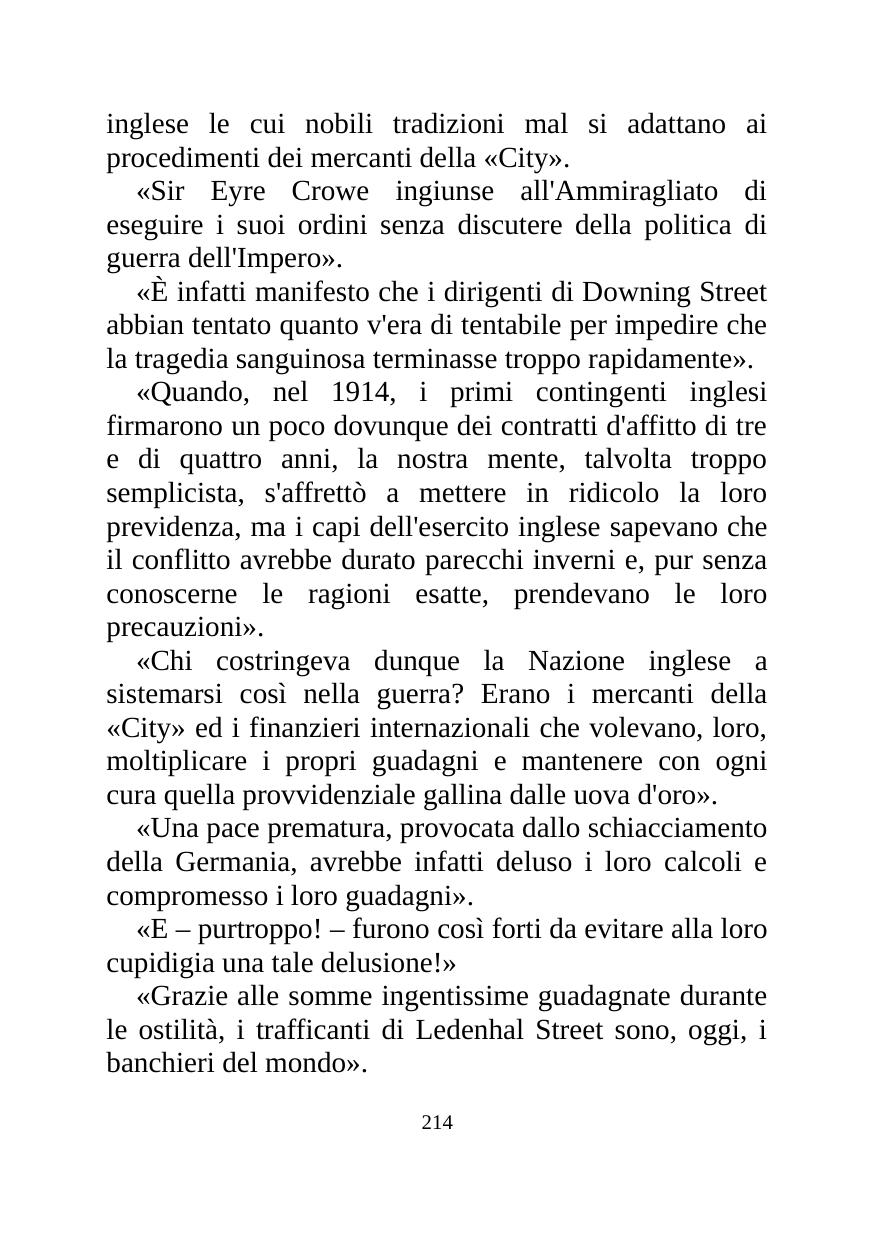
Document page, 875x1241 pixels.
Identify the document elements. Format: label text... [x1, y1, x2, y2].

text inglese le cui nobili tradizioni mal si adattano ai procedimenti dei mercanti della «City». [106, 106, 768, 173]
text «E – purtroppo! – furono così forti da evitare alla loro cupidigia una tale delusione!» [106, 911, 768, 978]
text «Sir Eyre Crowe ingiunse all'Ammiragliato di eseguire i suoi ordini senza discutere della politica di guerra dell'Impero». [106, 173, 768, 274]
text «Chi costringeva dunque la Nazione inglese a sistemarsi così nella guerra? Erano i mercanti della «City» ed i finanzieri internazionali che volevano, loro, moltiplicare i propri guadagni e mantenere con ogni cura quella provvidenziale gallina dalle uova d'oro». [106, 643, 768, 811]
text «Grazie alle somme ingentissime guadagnate durante le ostilità, i trafficanti di Ledenhal Street sono, oggi, i banchieri del mondo». [106, 978, 768, 1079]
text «È infatti manifesto che i dirigenti di Downing Street abbian tentato quanto v'era di tentabile per impedire che la tragedia sanguinosa terminasse troppo rapidamente». [106, 274, 768, 374]
text «Una pace prematura, provocata dallo schiacciamento della Germania, avrebbe infatti deluso i loro calcoli e compromesso i loro guadagni». [106, 811, 768, 911]
text «Quando, nel 1914, i primi contingenti inglesi firmarono un poco dovunque dei contratti d'affitto di tre e di quattro anni, la nostra mente, talvolta troppo semplicista, s'affrettò a mettere in ridicolo la loro previdenza, ma i capi dell'esercito inglese sapevano che il conflitto avrebbe durato parecchi inverni e, pur senza conoscerne le ragioni esatte, prendevano le loro precauzioni». [106, 374, 768, 643]
